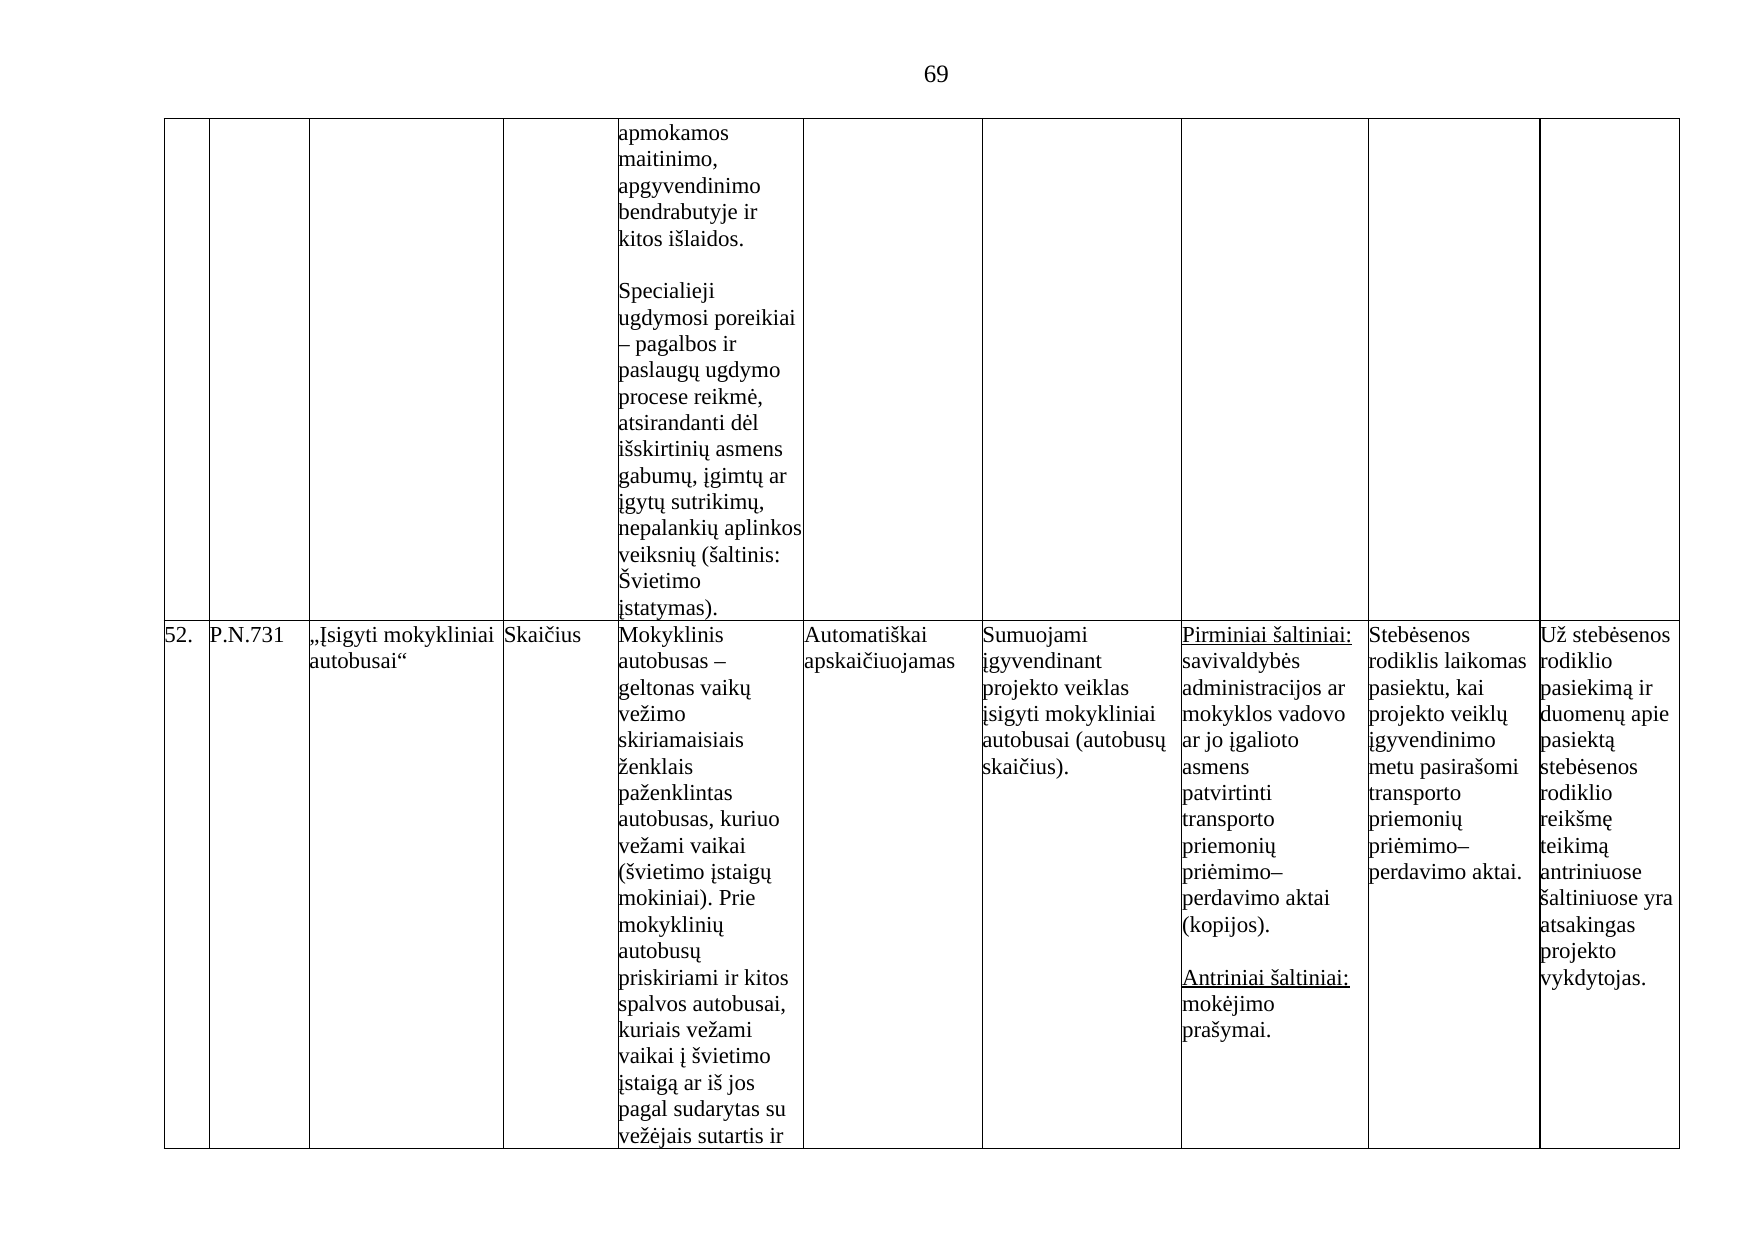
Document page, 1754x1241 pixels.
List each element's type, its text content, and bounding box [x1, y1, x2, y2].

table_cell Pirminiai šaltiniai: savivaldybės administracijos ar mokyklos vadovo ar jo įgalioto asmens patvirtinti transporto priemonių priėmimo– perdavimo aktai (kopijos). Antriniai šaltiniai: mokėjimo prašymai. [1182, 621, 1368, 1148]
table_cell [310, 119, 503, 620]
table_cell P.N.731 [210, 621, 309, 1148]
table_cell Sumuojami įgyvendinant projekto veiklas įsigyti mokykliniai autobusai (autobusų skaičius). [983, 621, 1181, 1148]
table_cell Stebėsenos rodiklis laikomas pasiektu, kai projekto veiklų įgyvendinimo metu pasirašomi transporto priemonių priėmimo– perdavimo aktai. [1369, 621, 1539, 1148]
table_cell Automatiškai apskaičiuojamas [804, 621, 982, 1148]
table_cell [210, 119, 309, 620]
table_cell [1182, 119, 1368, 620]
table_cell [504, 119, 618, 620]
table_cell [165, 119, 209, 620]
table_cell Skaičius [504, 621, 618, 1148]
table_cell [983, 119, 1181, 620]
table_cell „Įsigyti mokykliniai autobusai“ [310, 621, 503, 1148]
table_cell [1369, 119, 1539, 620]
table_cell [1541, 119, 1679, 620]
table_cell [804, 119, 982, 620]
table_cell Mokyklinis autobusas – geltonas vaikų vežimo skiriamaisiais ženklais paženklintas autobusas, kuriuo vežami vaikai (švietimo įstaigų mokiniai). Prie mokyklinių autobusų priskiriami ir kitos spalvos autobusai, kuriais vežami vaikai į švietimo įstaigą ar iš jos pagal sudarytas su vežėjais sutartis ir [619, 621, 803, 1148]
table_cell 52. [165, 621, 209, 1148]
table_cell apmokamos maitinimo, apgyvendinimo bendrabutyje ir kitos išlaidos. Specialieji ugdymosi poreikiai – pagalbos ir paslaugų ugdymo procese reikmė, atsirandanti dėl išskirtinių asmens gabumų, įgimtų ar įgytų sutrikimų, nepalankių aplinkos veiksnių (šaltinis: Švietimo įstatymas). [619, 119, 803, 620]
table_cell Už stebėsenos rodiklio pasiekimą ir duomenų apie pasiektą stebėsenos rodiklio reikšmę teikimą antriniuose šaltiniuose yra atsakingas projekto vykdytojas. [1541, 621, 1679, 1148]
